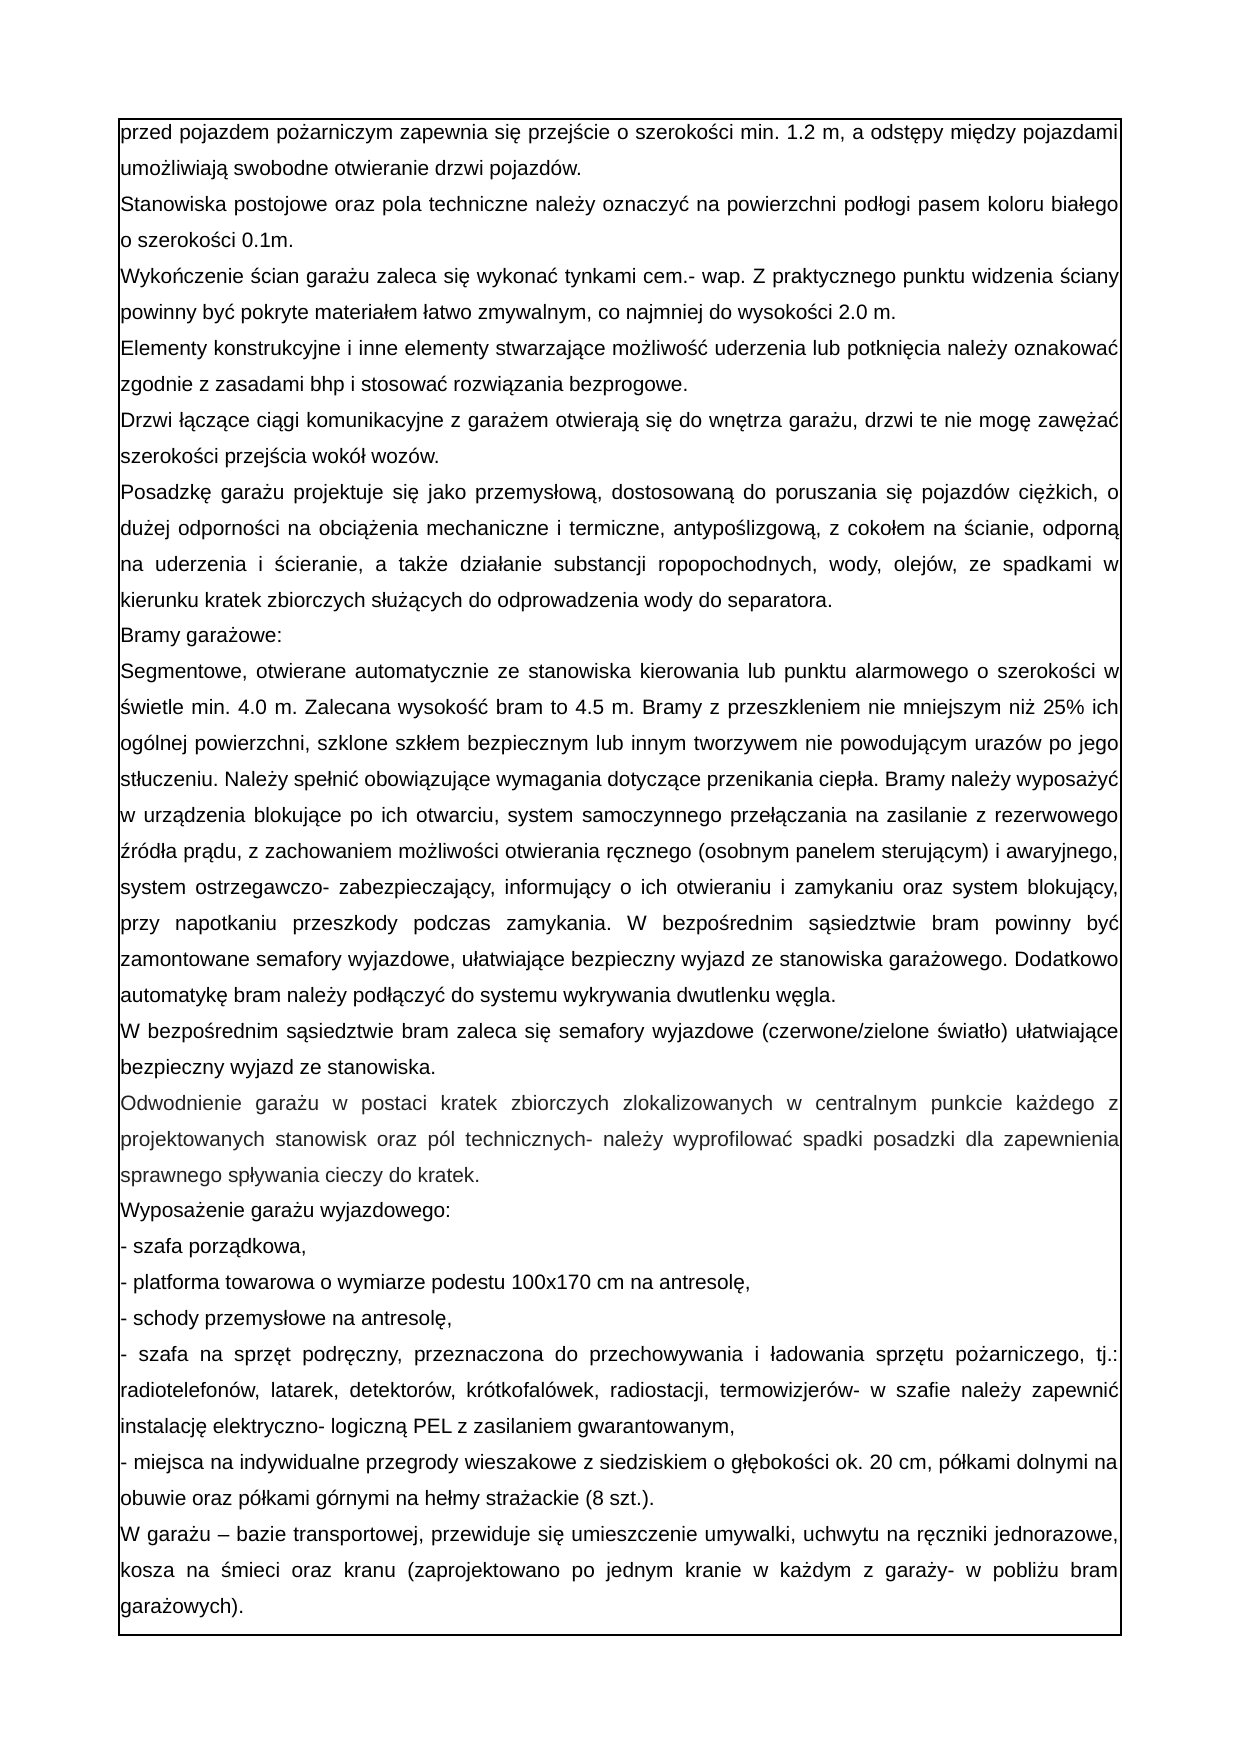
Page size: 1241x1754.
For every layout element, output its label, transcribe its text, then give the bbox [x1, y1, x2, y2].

text przed pojazdem pożarniczym zapewnia się przejście o szerokości min. 1.2 m, a odstępy między pojazdami umożliwiają swobodne otwieranie drzwi pojazdów. [120, 120, 1120, 180]
text Segmentowe, otwierane automatycznie ze stanowiska kierowania lub punktu alarmowego o szerokości w świetle min. 4.0 m. Zalecana wysokość bram to 4.5 m. Bramy z przeszkleniem nie mniejszym niż 25% ich ogólnej powierzchni, szklone szkłem bezpiecznym lub innym tworzywem nie powodującym urazów po jego stłuczeniu. Należy spełnić obowiązujące wymagania dotyczące przenikania ciepła. Bramy należy wyposażyć w urządzenia blokujące po ich otwarciu, system samoczynnego przełączania na zasilanie z rezerwowego źródła prądu, z zachowaniem możliwości otwierania ręcznego (osobnym panelem sterującym) i awaryjnego, system ostrzegawczo- zabezpieczający, informujący o ich otwieraniu i zamykaniu oraz system blokujący, przy napotkaniu przeszkody podczas zamykania. W bezpośrednim sąsiedztwie bram powinny być zamontowane semafory wyjazdowe, ułatwiające bezpieczny wyjazd ze stanowiska garażowego. Dodatkowo automatykę bram należy podłączyć do systemu wykrywania dwutlenku węgla. [120, 659, 1120, 1007]
text Posadzkę garażu projektuje się jako przemysłową, dostosowaną do poruszania się pojazdów ciężkich, o dużej odporności na obciążenia mechaniczne i termiczne, antypoślizgową, z cokołem na ścianie, odporną na uderzenia i ścieranie, a także działanie substancji ropopochodnych, wody, olejów, ze spadkami w kierunku kratek zbiorczych służących do odprowadzenia wody do separatora. [120, 479, 1120, 611]
text - schody przemysłowe na antresolę, [120, 1306, 1120, 1330]
text Elementy konstrukcyjne i inne elementy stwarzające możliwość uderzenia lub potknięcia należy oznakować zgodnie z zasadami bhp i stosować rozwiązania bezprogowe. [120, 336, 1120, 396]
text - miejsca na indywidualne przegrody wieszakowe z siedziskiem o głębokości ok. 20 cm, półkami dolnymi na obuwie oraz półkami górnymi na hełmy strażackie (8 szt.). [120, 1450, 1120, 1510]
text Wykończenie ścian garażu zaleca się wykonać tynkami cem.- wap. Z praktycznego punktu widzenia ściany powinny być pokryte materiałem łatwo zmywalnym, co najmniej do wysokości 2.0 m. [120, 264, 1120, 324]
text Bramy garażowe: [120, 623, 1120, 647]
text Stanowiska postojowe oraz pola techniczne należy oznaczyć na powierzchni podłogi pasem koloru białego o szerokości 0.1m. [120, 192, 1120, 252]
text - szafa porządkowa, [120, 1234, 1120, 1258]
text - szafa na sprzęt podręczny, przeznaczona do przechowywania i ładowania sprzętu pożarniczego, tj.: radiotelefonów, latarek, detektorów, krótkofalówek, radiostacji, termowizjerów- w szafie należy zapewnić instalację elektryczno- logiczną PEL z zasilaniem gwarantowanym, [120, 1342, 1120, 1438]
text W garażu – bazie transportowej, przewiduje się umieszczenie umywalki, uchwytu na ręczniki jednorazowe, kosza na śmieci oraz kranu (zaprojektowano po jednym kranie w każdym z garaży- w pobliżu bram garażowych). [120, 1522, 1120, 1618]
text W bezpośrednim sąsiedztwie bram zaleca się semafory wyjazdowe (czerwone/zielone światło) ułatwiające bezpieczny wyjazd ze stanowiska. [120, 1019, 1120, 1078]
text Odwodnienie garażu w postaci kratek zbiorczych zlokalizowanych w centralnym punkcie każdego z projektowanych stanowisk oraz pól technicznych- należy wyprofilować spadki posadzki dla zapewnienia sprawnego spływania cieczy do kratek. [120, 1091, 1120, 1186]
text - platforma towarowa o wymiarze podestu 100x170 cm na antresolę, [120, 1270, 1120, 1294]
text Drzwi łączące ciągi komunikacyjne z garażem otwierają się do wnętrza garażu, drzwi te nie mogę zawężać szerokości przejścia wokół wozów. [120, 408, 1120, 468]
text Wyposażenie garażu wyjazdowego: [120, 1198, 1120, 1222]
